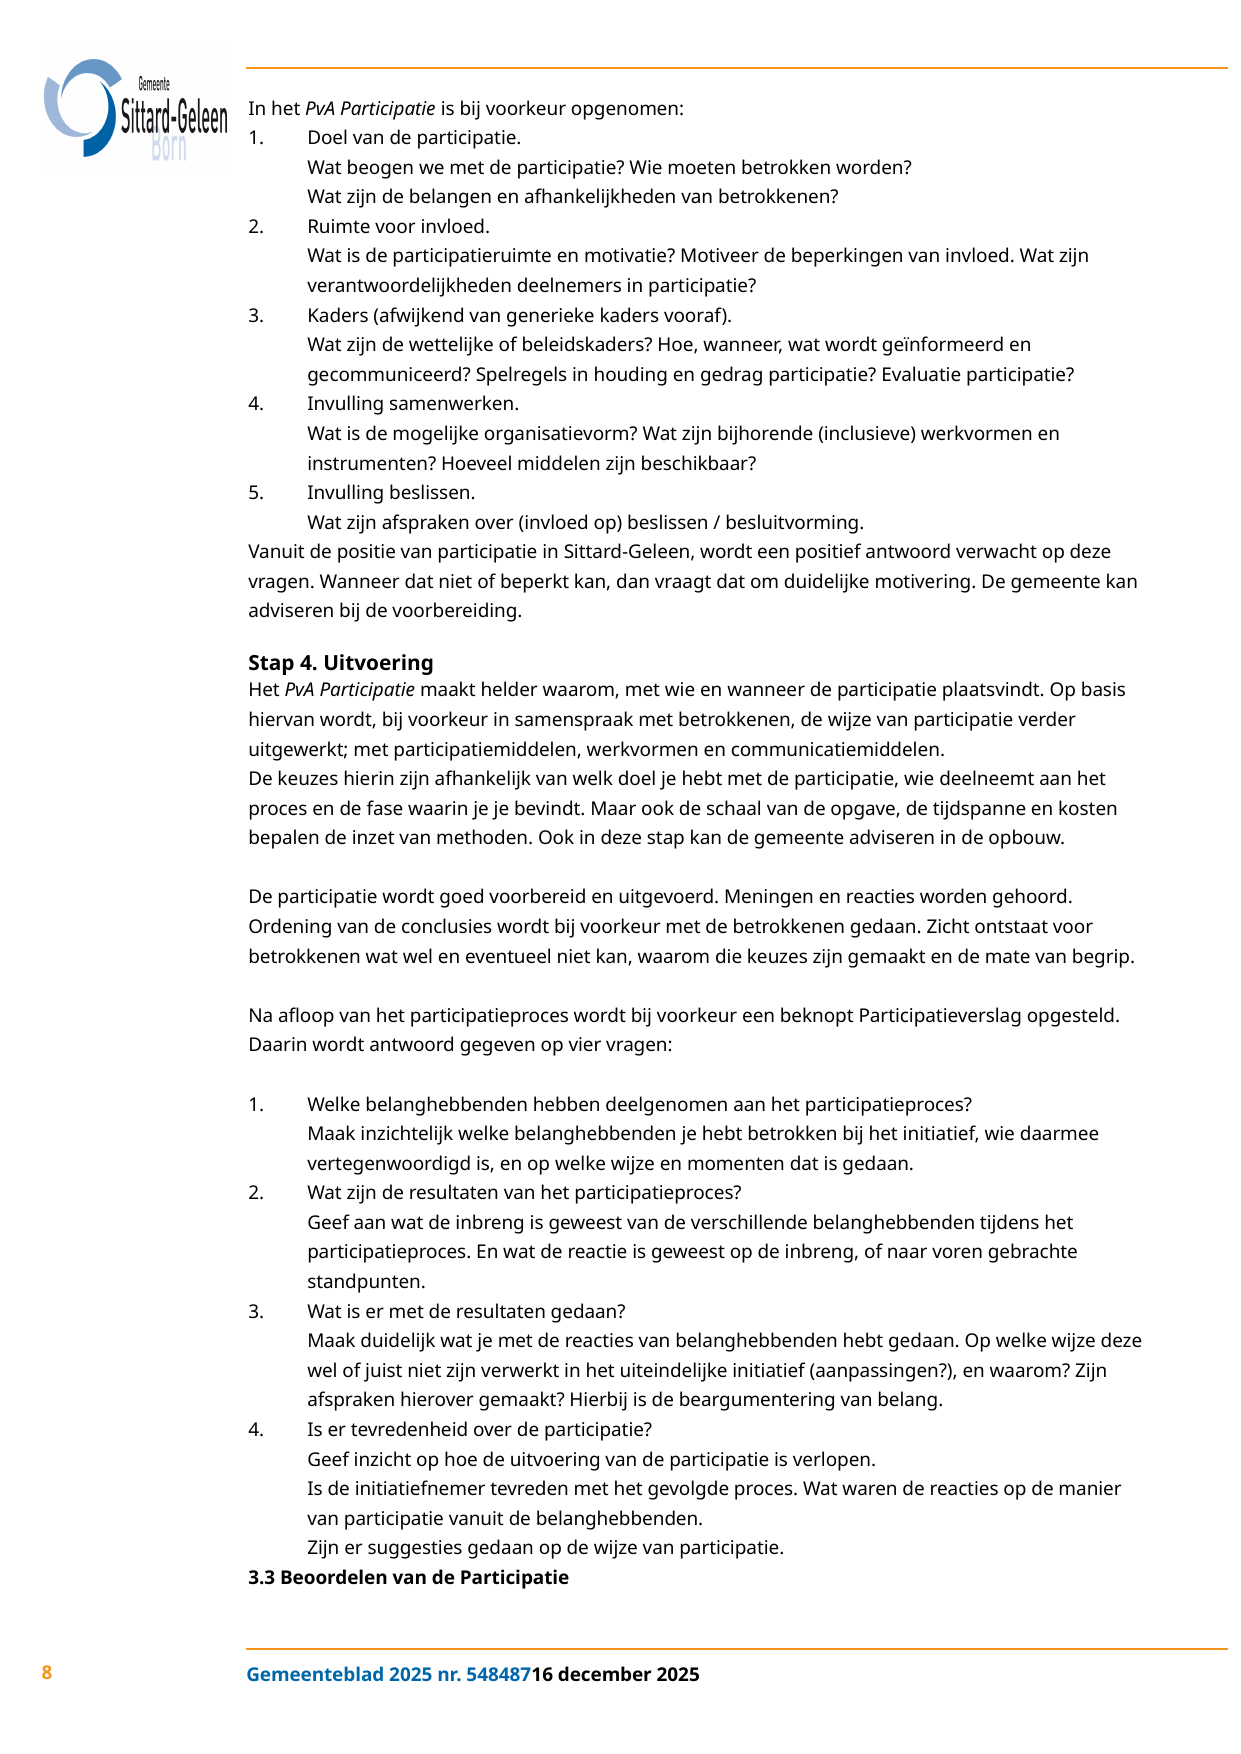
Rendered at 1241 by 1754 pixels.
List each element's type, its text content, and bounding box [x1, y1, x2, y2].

list Geef inzicht op hoe de uitvoering van de participatie is verlopen. [248, 1446, 1152, 1471]
list Maak inzichtelijk welke belanghebbenden je hebt betrokken bij het initiatief, wie daarmee vertegenwoordigd is, en op welke wijze en momenten dat is gedaan. [248, 1120, 1152, 1176]
list Doel van de participatie. [248, 124, 1152, 150]
text Stap 4. Uitvoering [248, 648, 1152, 677]
picture [41, 47, 231, 172]
text 3.3 Beoordelen van de Participatie [248, 1564, 1152, 1590]
text Vanuit de positie van participatie in Sittard-Geleen, wordt een positief antwoord verwacht op deze vragen. Wanneer dat niet of beperkt kan, dan vraagt dat om duidelijke motivering. De gemeente kan adviseren bij de voorbereiding. [248, 538, 1152, 623]
text Na afloop van het participatieproces wordt bij voorkeur een beknopt Participatieverslag opgesteld. Daarin wordt antwoord gegeven op vier vragen: [248, 1002, 1152, 1057]
list Ruimte voor invloed. [248, 213, 1152, 239]
list Geef aan wat de inbreng is geweest van de verschillende belanghebbenden tijdens het participatieproces. En wat de reactie is geweest op de inbreng, of naar voren gebrachte standpunten. [248, 1209, 1152, 1294]
list Wat is de mogelijke organisatievorm? Wat zijn bijhorende (inclusieve) werkvormen en instrumenten? Hoeveel middelen zijn beschikbaar? [248, 420, 1152, 476]
list Maak duidelijk wat je met de reacties van belanghebbenden hebt gedaan. Op welke wijze deze wel of juist niet zijn verwerkt in het uiteindelijke initiatief (aanpassingen?), en waarom? Zijn afspraken hierover gemaakt? Hierbij is de beargumentering van belang. [248, 1327, 1152, 1412]
list Is de initiatiefnemer tevreden met het gevolgde proces. Wat waren de reacties op de manier van participatie vanuit de belanghebbenden. [248, 1475, 1152, 1531]
list Invulling beslissen. [248, 479, 1152, 505]
text De participatie wordt goed voorbereid en uitgevoerd. Meningen en reacties worden gehoord. Ordening van de conclusies wordt bij voorkeur met de betrokkenen gedaan. Zicht ontstaat voor betrokkenen wat wel en eventueel niet kan, waarom die keuzes zijn gemaakt en de mate van begrip. [248, 884, 1152, 968]
list Wat is er met de resultaten gedaan? [248, 1298, 1152, 1323]
list Kaders (afwijkend van generieke kaders vooraf). [248, 302, 1152, 328]
list Wat zijn afspraken over (invloed op) beslissen / besluitvorming. [248, 509, 1152, 535]
list Is er tevredenheid over de participatie? [248, 1416, 1152, 1442]
list Wat zijn de belangen en afhankelijkheden van betrokkenen? [248, 183, 1152, 209]
list Invulling samenwerken. [248, 391, 1152, 416]
list Zijn er suggesties gedaan op de wijze van participatie. [248, 1534, 1152, 1560]
text Het PvA Participatie maakt helder waarom, met wie en wanneer de participatie plaatsvindt. Op basis hiervan wordt, bij voorkeur in samenspraak met betrokkenen, de wijze van participatie verder uitgewerkt; met participatiemiddelen, werkvormen en communicatiemiddelen. [248, 677, 1152, 761]
list Wat is de participatieruimte en motivatie? Motiveer de beperkingen van invloed. Wat zijn verantwoordelijkheden deelnemers in participatie? [248, 243, 1152, 298]
list Wat zijn de wettelijke of beleidskaders? Hoe, wanneer, wat wordt geïnformeerd en gecommuniceerd? Spelregels in houding en gedrag participatie? Evaluatie participatie? [248, 331, 1152, 387]
list Wat zijn de resultaten van het participatieproces? [248, 1179, 1152, 1205]
text De keuzes hierin zijn afhankelijk van welk doel je hebt met de participatie, wie deelneemt aan het proces en de fase waarin je je bevindt. Maar ook de schaal van de opgave, de tijdspanne en kosten bepalen de inzet van methoden. Ook in deze stap kan de gemeente adviseren in de opbouw. [248, 765, 1152, 850]
list Wat beogen we met de participatie? Wie moeten betrokken worden? [248, 154, 1152, 180]
list Welke belanghebbenden hebben deelgenomen aan het participatieproces? [248, 1091, 1152, 1116]
text In het PvA Participatie is bij voorkeur opgenomen: [248, 95, 1152, 121]
